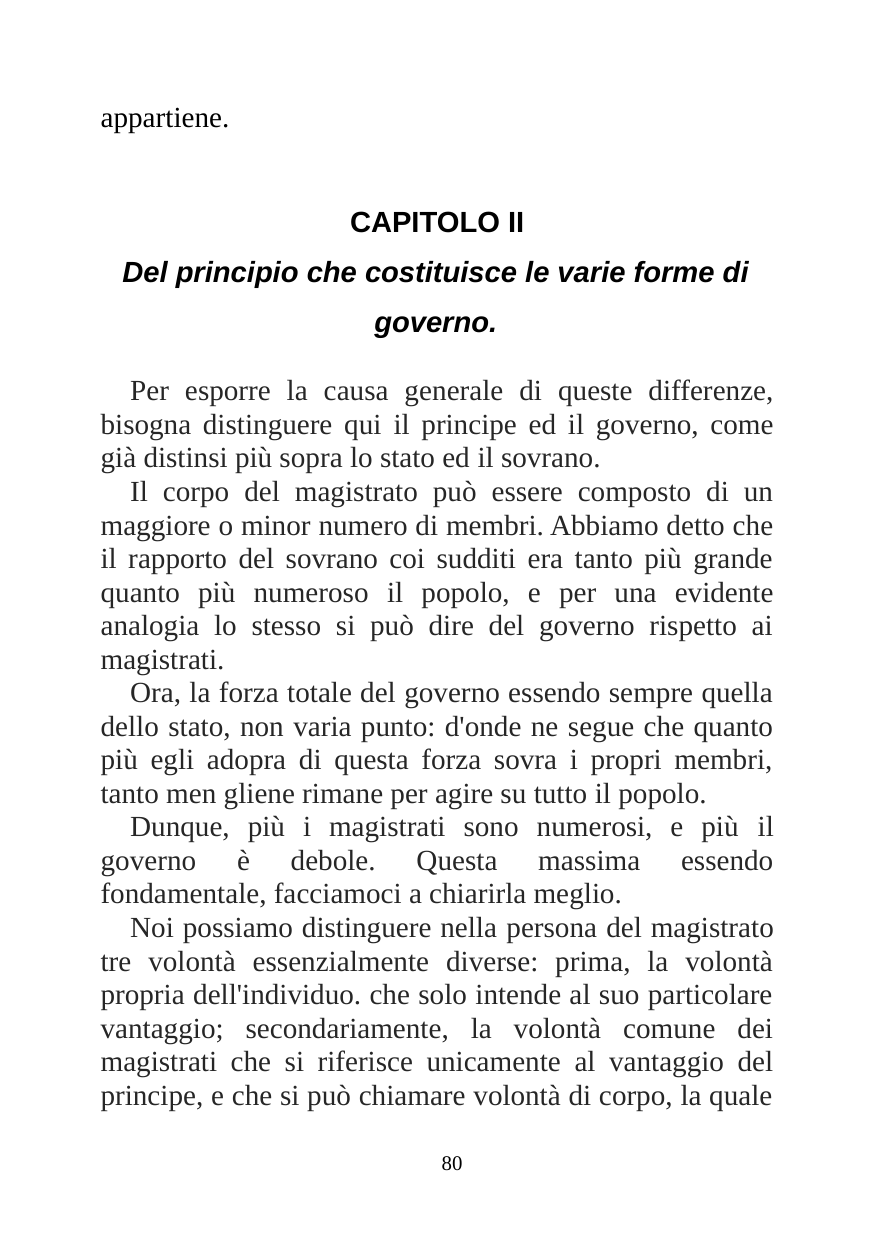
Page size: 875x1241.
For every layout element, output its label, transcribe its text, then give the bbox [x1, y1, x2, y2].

text Per esporre la causa generale di queste differenze, bisogna distinguere qui il principe ed il governo, come già distinsi più sopra lo stato ed il sovrano. [100, 373, 774, 474]
text Ora, la forza totale del governo essendo sempre quella dello stato, non varia punto: d'onde ne segue che quanto più egli adopra di questa forza sovra i propri membri, tanto men gliene rimane per agire su tutto il popolo. [100, 675, 774, 809]
text Dunque, più i magistrati sono numerosi, e più il governo è debole. Questa massima essendo fondamentale, facciamoci a chiarirla meglio. [100, 809, 774, 910]
text Noi possiamo distinguere nella persona del magistrato tre volontà essenzialmente diverse: prima, la volontà propria dell'individuo. che solo intende al suo particolare vantaggio; secondariamente, la volontà comune dei magistrati che si riferisce unicamente al vantaggio del principe, e che si può chiamare volontà di corpo, la quale [100, 910, 774, 1111]
text Il corpo del magistrato può essere composto di un maggiore o minor numero di membri. Abbiamo detto che il rapporto del sovrano coi sudditi era tanto più grande quanto più numeroso il popolo, e per una evidente analogia lo stesso si può dire del governo rispetto ai magistrati. [100, 474, 774, 675]
subtitle CAPITOLO II Del principio che costituisce le varie forme di governo. [100, 205, 774, 339]
text appartiene. [100, 100, 774, 134]
